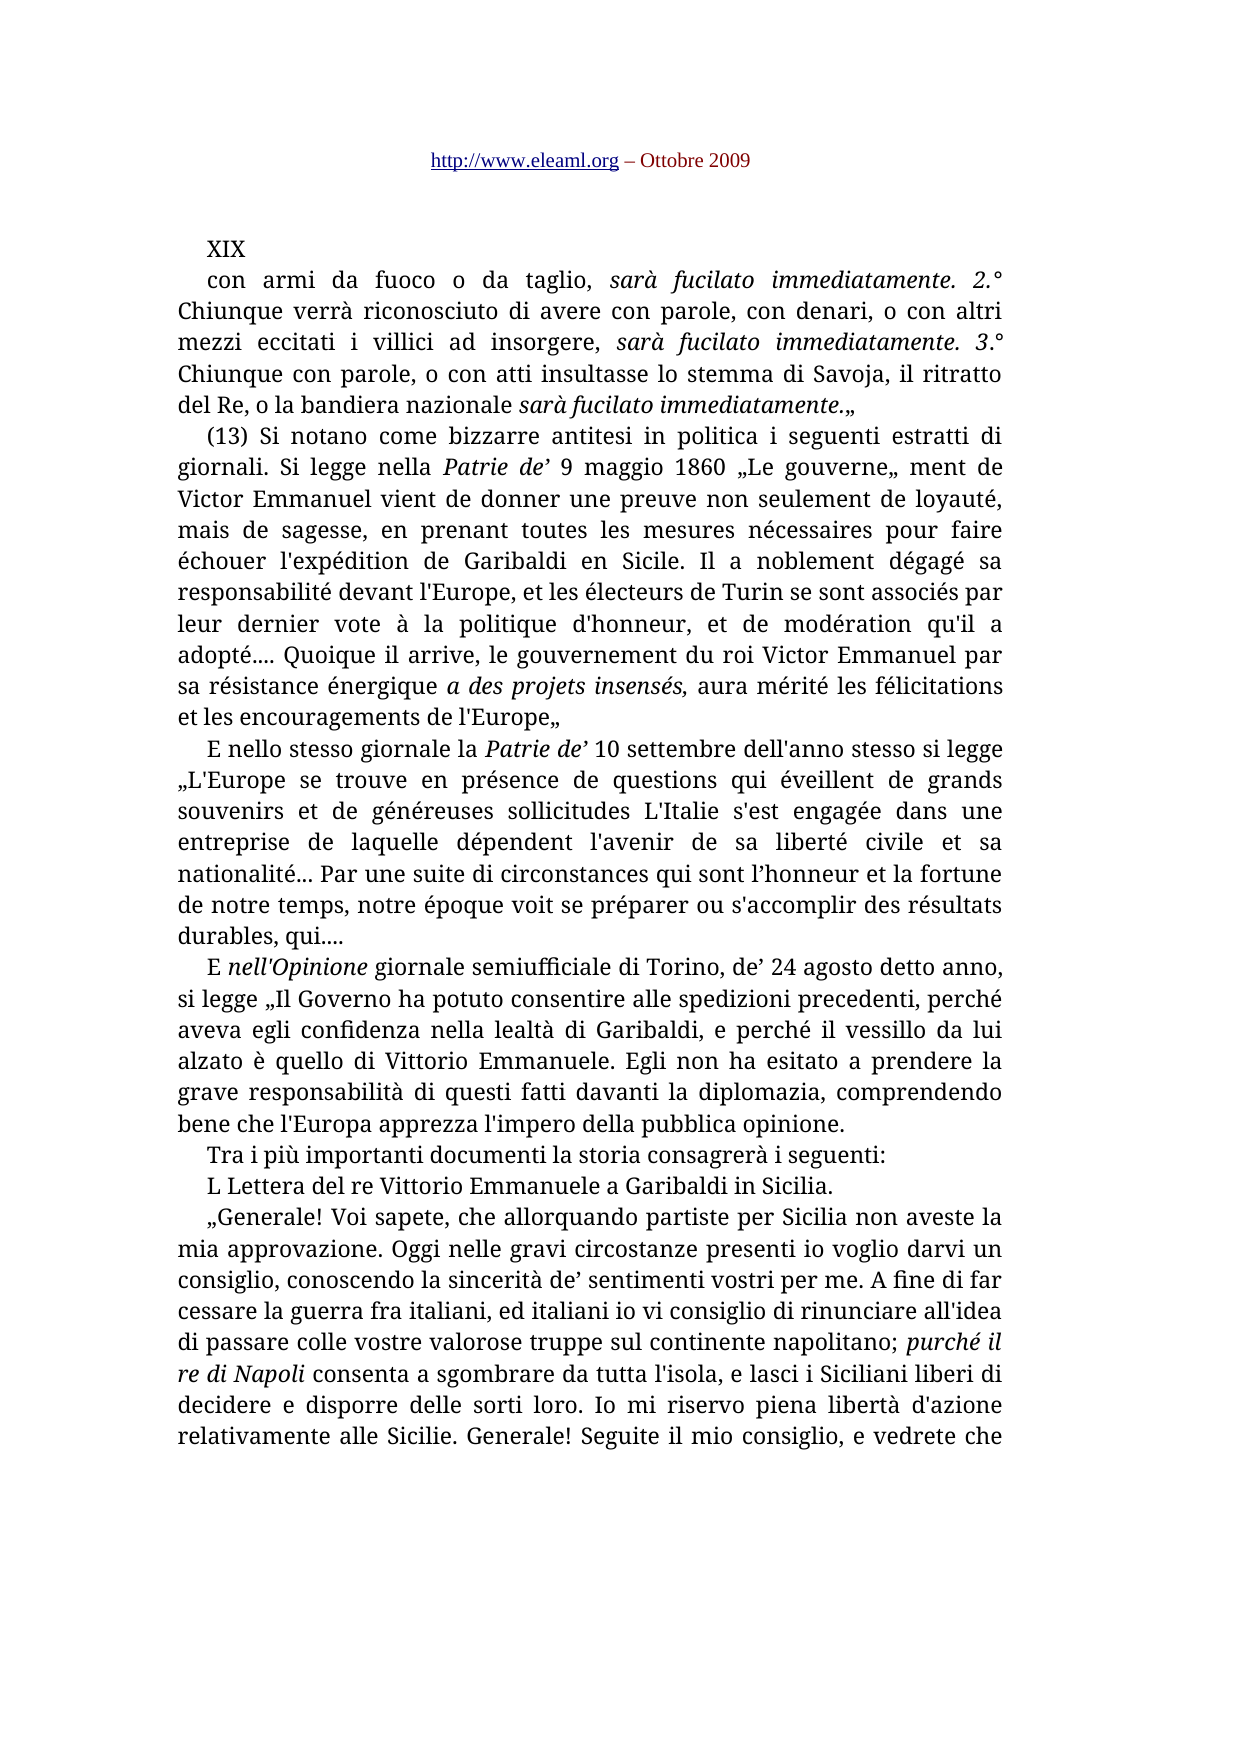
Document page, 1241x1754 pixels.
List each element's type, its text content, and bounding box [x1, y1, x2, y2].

text „Generale! Voi sapete, che allorquando partiste per Sicilia non aveste la mia approvazione. Oggi nelle gravi circostanze presenti io voglio darvi un consiglio, conoscendo la sincerità de’ sentimenti vostri per me. A fine di far cessare la guerra fra italiani, ed italiani io vi consiglio di rinunciare all'idea di passare colle vostre valorose truppe sul continente napolitano; purché il re di Napoli consenta a sgombrare da tutta l'isola, e lasci i Siciliani liberi di decidere e disporre delle sorti loro. Io mi riservo piena libertà d'azione relativamente alle Sicilie. Generale! Seguite il mio consiglio, e vedrete che [177, 1201, 1004, 1451]
text con armi da fuoco o da taglio, sarà fucilato immediatamente. 2.° Chiunque verrà riconosciuto di avere con parole, con denari, o con altri mezzi eccitati i villici ad insorgere, sarà fucilato immediatamente. 3.° Chiunque con parole, o con atti insultasse lo stemma di Savoja, il ritratto del Re, o la bandiera nazionale sarà fucilato immediatamente.„ [177, 264, 1004, 420]
text E nello stesso giornale la Patrie de’ 10 settembre dell'anno stesso si legge „L'Europe se trouve en présence de questions qui éveillent de grands souvenirs et de généreuses sollicitudes L'Italie s'est engagée dans une entreprise de laquelle dépendent l'avenir de sa liberté civile et sa nationalité... Par une suite di circonstances qui sont l’honneur et la fortune de notre temps, notre époque voit se préparer ou s'accomplir des résultats durables, qui.... [177, 732, 1004, 951]
text (13) Si notano come bizzarre antitesi in politica i seguenti estratti di giornali. Si legge nella Patrie de’ 9 maggio 1860 „Le gouverne„ ment de Victor Emmanuel vient de donner une preuve non seulement de loyauté, mais de sagesse, en prenant toutes les mesures nécessaires pour faire échouer l'expédition de Garibaldi en Sicile. Il a noblement dégagé sa responsabilité devant l'Europe, et les électeurs de Turin se sont associés par leur dernier vote à la politique d'honneur, et de modération qu'il a adopté.... Quoique il arrive, le gouvernement du roi Victor Emmanuel par sa résistance énergique a des projets insensés, aura mérité les félicitations et les encouragements de l'Europe„ [177, 420, 1004, 732]
text Tra i più importanti documenti la storia consagrerà i seguenti: [177, 1139, 1004, 1170]
text XIX [177, 232, 1004, 264]
text E nell'Opinione giornale semiufficiale di Torino, de’ 24 agosto detto anno, si legge „Il Governo ha potuto consentire alle spedizioni precedenti, perché aveva egli confidenza nella lealtà di Garibaldi, e perché il vessillo da lui alzato è quello di Vittorio Emmanuele. Egli non ha esitato a prendere la grave responsabilità di questi fatti davanti la diplomazia, comprendendo bene che l'Europa apprezza l'impero della pubblica opinione. [177, 951, 1004, 1139]
text L Lettera del re Vittorio Emmanuele a Garibaldi in Sicilia. [177, 1170, 1004, 1201]
